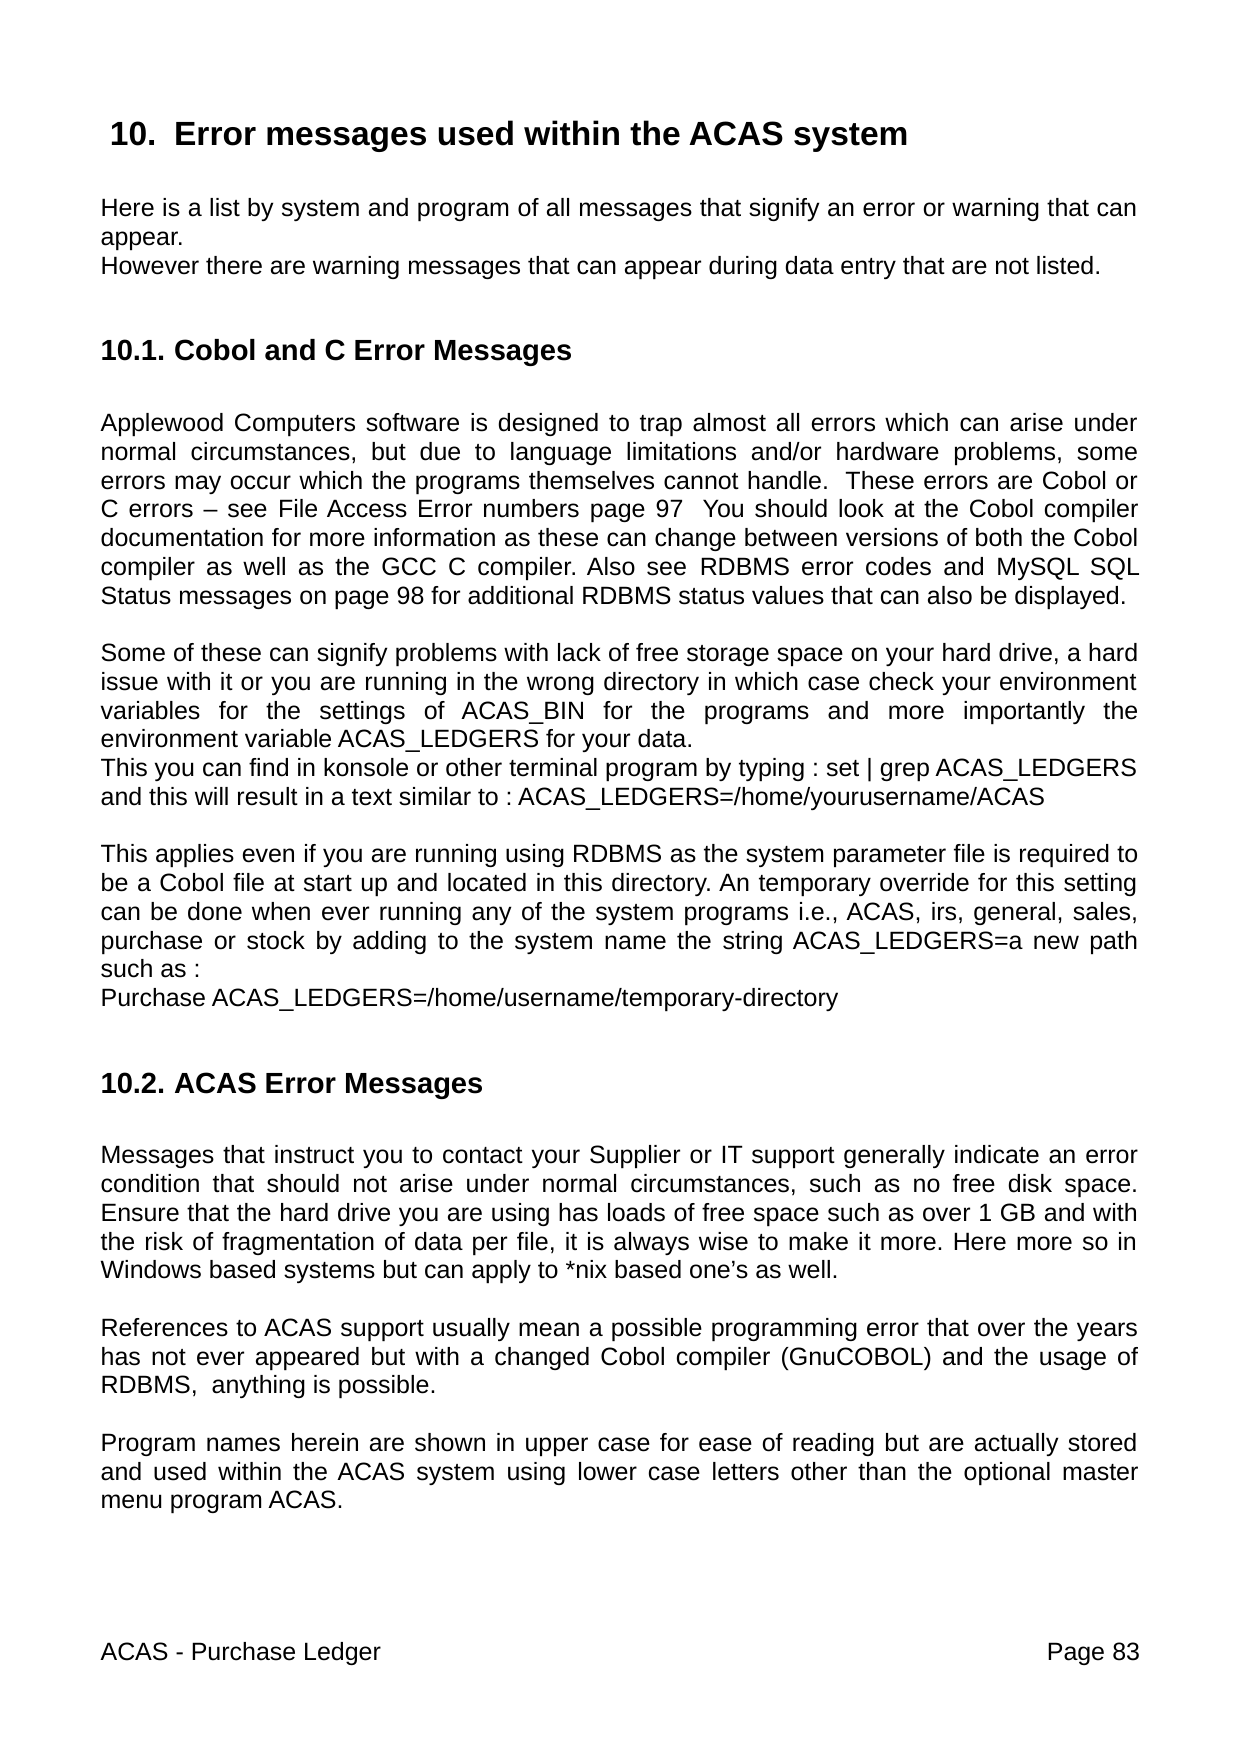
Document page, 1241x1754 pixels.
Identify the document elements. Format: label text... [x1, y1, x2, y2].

text Here is a list by system and program of all messages that signify an error or warning that can appear. [100, 193, 1140, 251]
text Messages that instruct you to contact your Supplier or IT support generally indicate an error condition that should not arise under normal circumstances, such as no free disk space. Ensure that the hard drive you are using has loads of free space such as over 1 GB and with the risk of fragmentation of data per file, it is always wise to make it more. Here more so in Windows based systems but can apply to *nix based one’s as well. [100, 1141, 1140, 1284]
text Applewood Computers software is designed to trap almost all errors which can arise under normal circumstances, but due to language limitations and/or hardware problems, some errors may occur which the programs themselves cannot handle. These errors are Cobol or C errors – see File Access Error numbers page 96 You should look at the Cobol compiler documentation for more information as these can change between versions of both the Cobol compiler as well as the GCC C compiler. Also see RDBMS error codes and MySQL SQL Status messages on page 97 for additional RDBMS status values that can also be displayed. [100, 408, 1140, 609]
text This applies even if you are running using RDBMS as the system parameter file is required to be a Cobol file at start up and located in this directory. An temporary override for this setting can be done when ever running any of the system programs i.e., ACAS, irs, general, sales, purchase or stock by adding to the system name the string ACAS_LEDGERS=a new path such as : [100, 839, 1140, 983]
text Some of these can signify problems with lack of free storage space on your hard drive, a hard issue with it or you are running in the wrong directory in which case check your environment variables for the settings of ACAS_BIN for the programs and more importantly the environment variable ACAS_LEDGERS for your data. [100, 638, 1140, 753]
text Program names herein are shown in upper case for ease of reading but are actually stored and used within the ACAS system using lower case letters other than the optional master menu program ACAS. [100, 1428, 1140, 1514]
text However there are warning messages that can appear during data entry that are not listed. [100, 251, 1140, 280]
subtitle Cobol and C Error Messages [100, 333, 1140, 367]
subtitle Error messages used within the ACAS system [100, 113, 1140, 152]
text Purchase ACAS_LEDGERS=/home/username/temporary-directory [100, 983, 1140, 1012]
subtitle ACAS Error Messages [100, 1066, 1140, 1099]
text References to ACAS support usually mean a possible programming error that over the years has not ever appeared but with a changed Cobol compiler (GnuCOBOL) and the usage of RDBMS, anything is possible. [100, 1313, 1140, 1399]
text This you can find in konsole or other terminal program by typing : set | grep ACAS_LEDGERS and this will result in a text similar to : ACAS_LEDGERS=/home/yourusername/ACAS [100, 753, 1140, 811]
